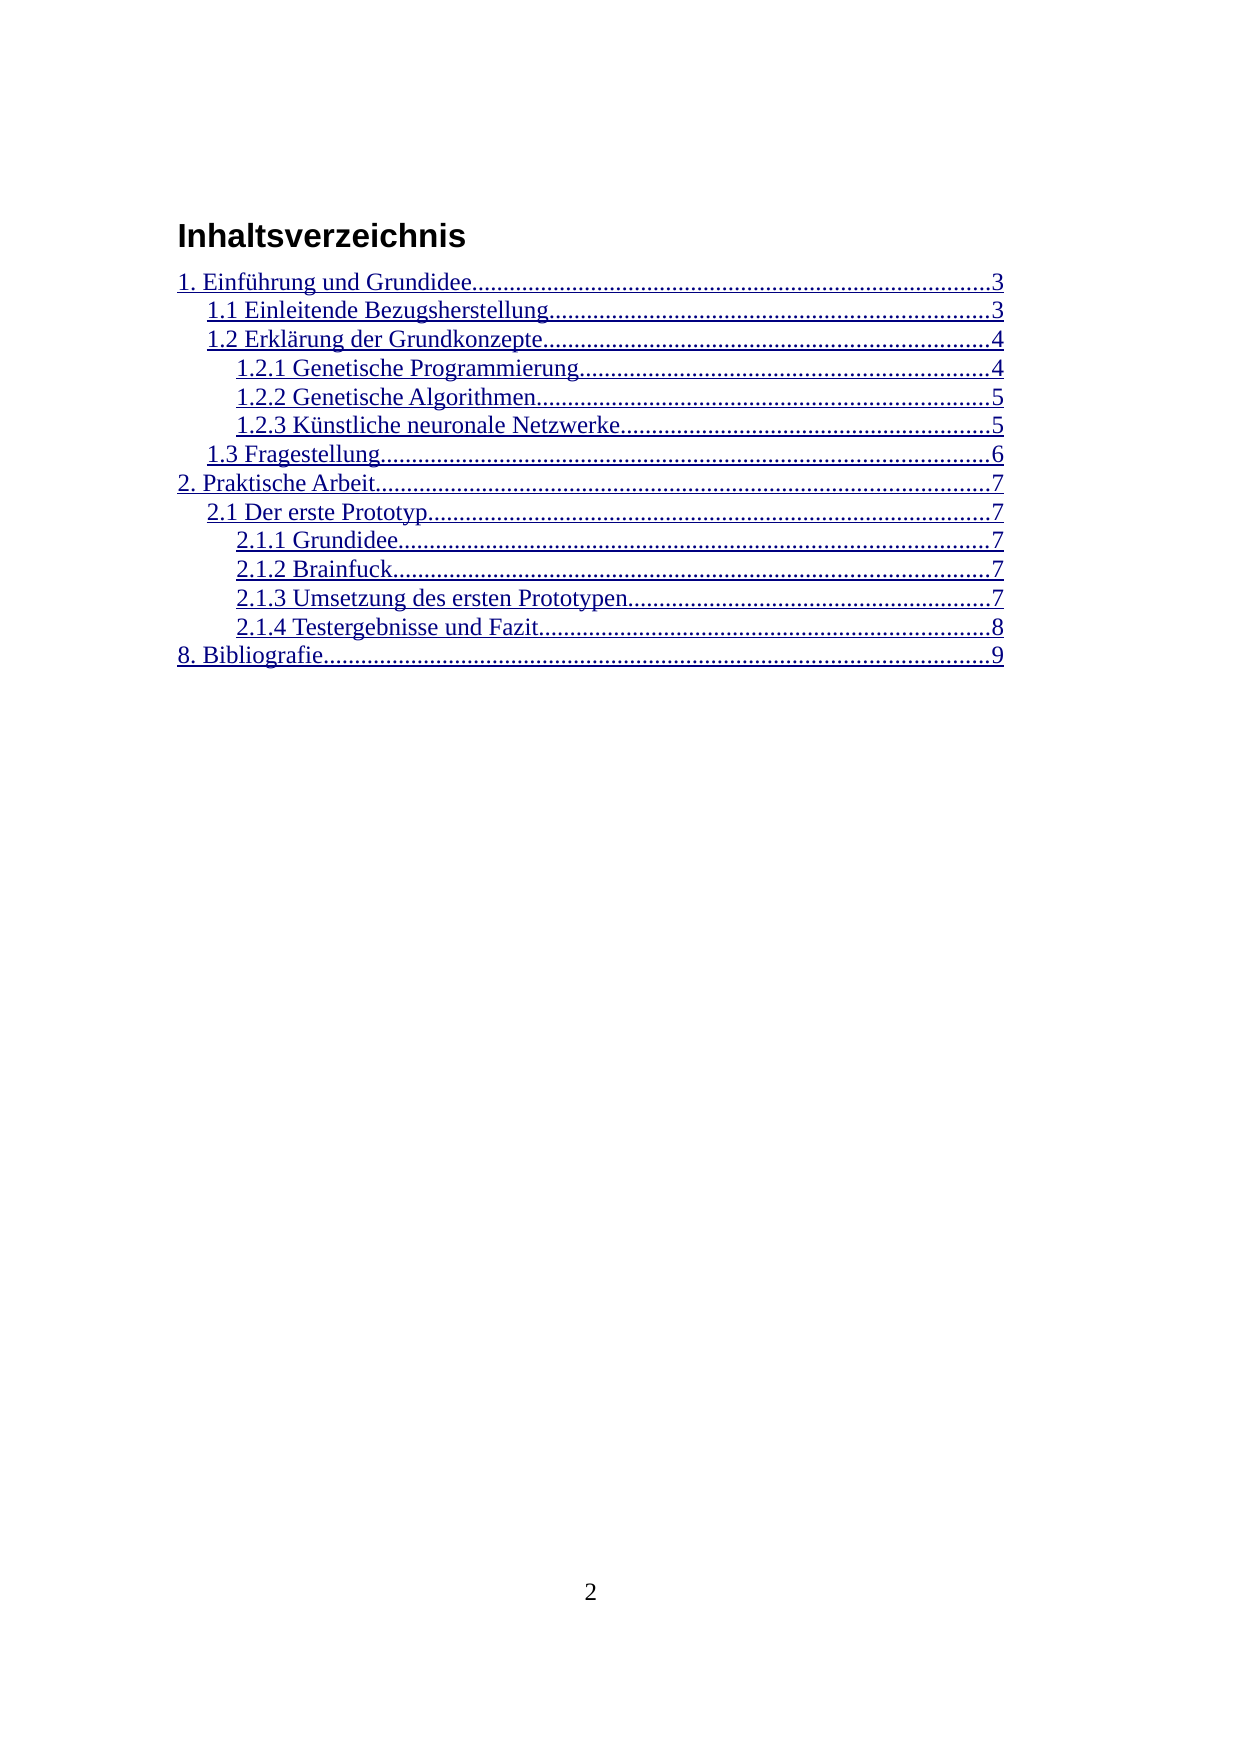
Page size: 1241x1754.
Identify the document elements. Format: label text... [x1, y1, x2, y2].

text 1.2.3 Künstliche neuronale Netzwerke 5 [236, 410, 1004, 435]
text 2.1.2 Brainfuck 7 [236, 554, 1004, 579]
text 2.1.4 Testergebnisse und Fazit 8 [236, 612, 1004, 637]
text 2.1.1 Grundidee 7 [236, 525, 1004, 550]
text 1.3 Fragestellung 6 [207, 439, 1004, 464]
text 2.1 Der erste Prototyp 7 [207, 497, 1004, 522]
subtitle Inhaltsverzeichnis [177, 216, 1004, 254]
text 2. Praktische Arbeit 7 [177, 468, 1004, 493]
text 1.2.2 Genetische Algorithmen 5 [236, 382, 1004, 407]
text 1.2.1 Genetische Programmierung 4 [236, 353, 1004, 378]
text 1.1 Einleitende Bezugsherstellung 3 [207, 295, 1004, 320]
text 2.1.3 Umsetzung des ersten Prototypen 7 [236, 583, 1004, 608]
text 1.2 Erklärung der Grundkonzepte 4 [207, 324, 1004, 349]
text 8. Bibliografie 9 [177, 640, 1004, 665]
text 1. Einführung und Grundidee 3 [177, 267, 1004, 292]
